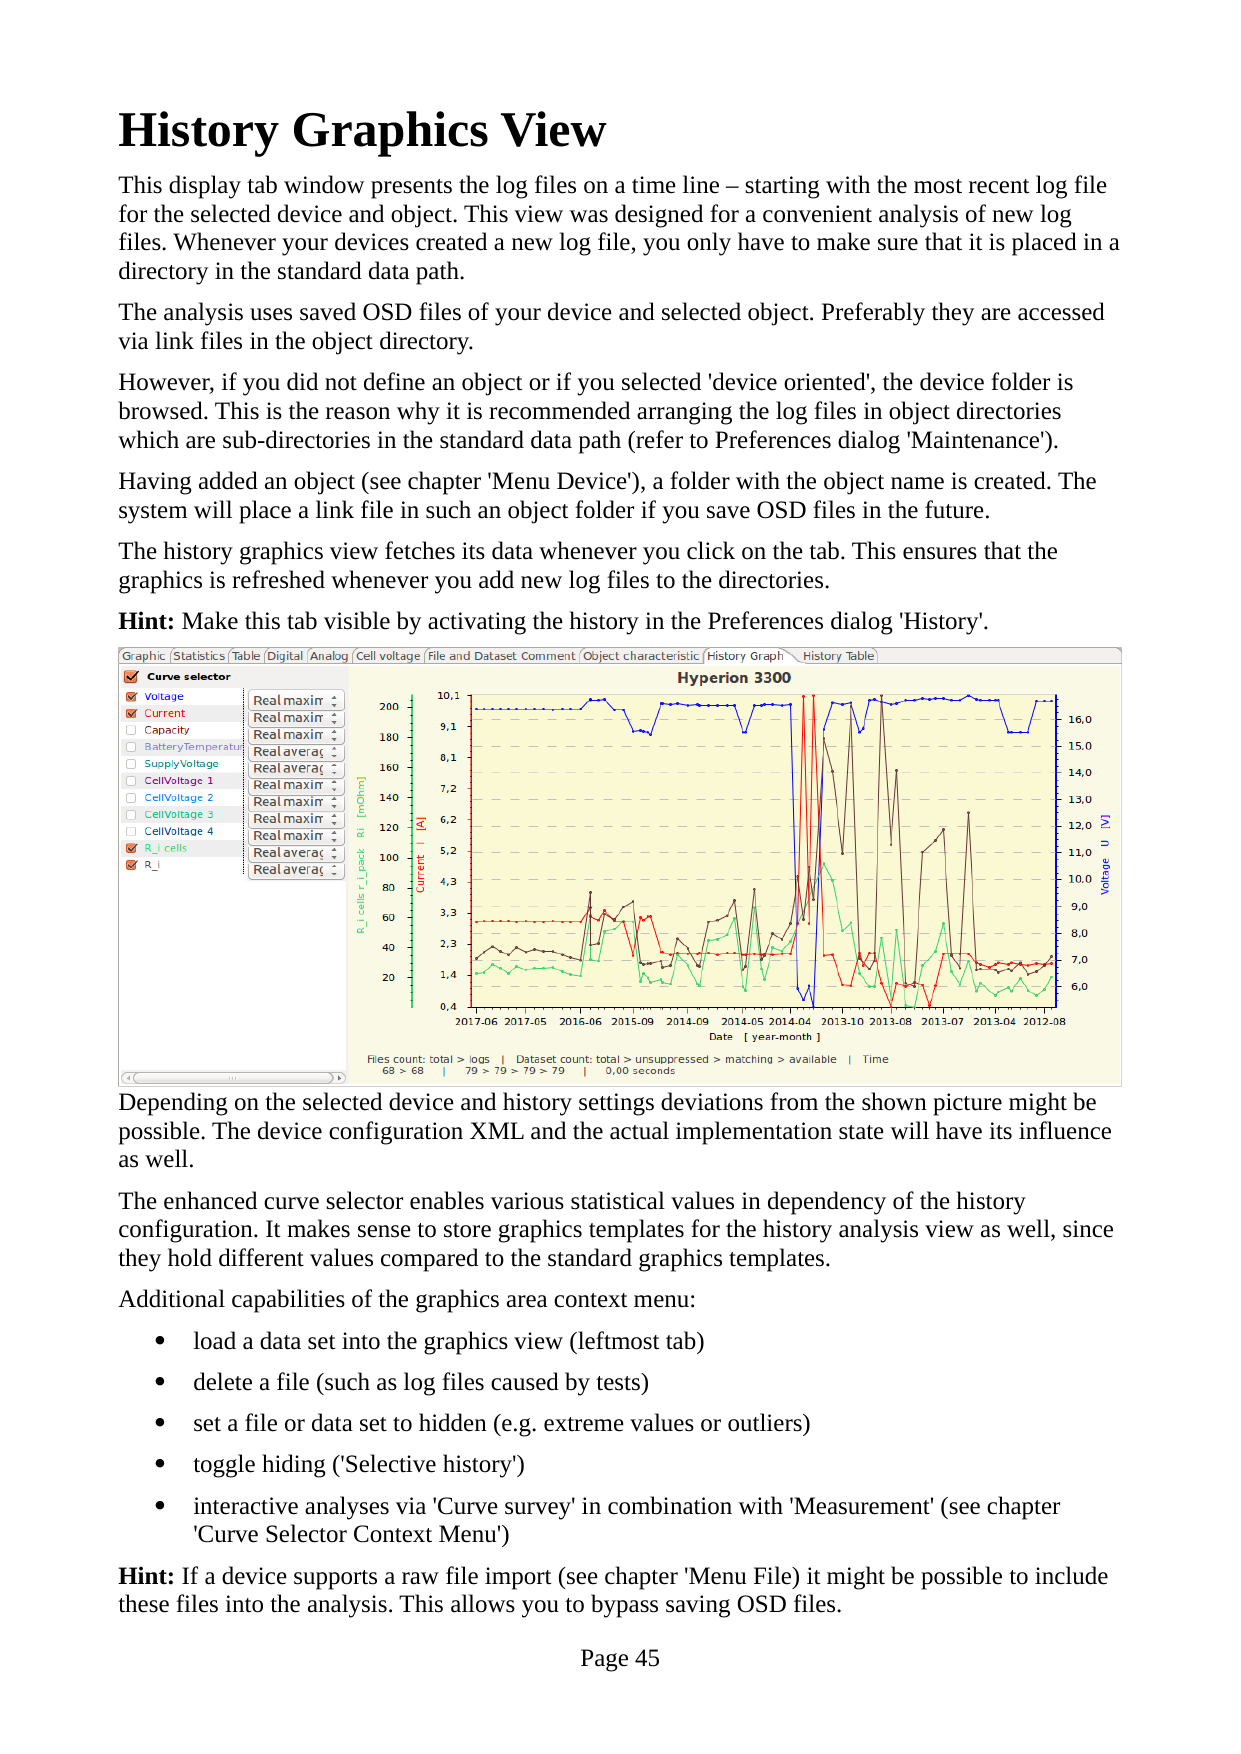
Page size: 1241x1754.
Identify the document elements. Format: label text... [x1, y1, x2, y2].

text Additional capabilities of the graphics area context menu: [118, 1284, 1122, 1313]
list interactive analyses via 'Curve survey' in combination with 'Measurement' (see chapter 'Curve Selector Context Menu') [156, 1491, 1122, 1548]
text The history graphics view fetches its data whenever you click on the tab. This ensures that the graphics is refreshed whenever you add new log files to the directories. [118, 536, 1122, 594]
picture [118, 647, 1122, 1087]
list load a data set into the graphics view (leftmost tab) [156, 1326, 1122, 1354]
text However, if you did not define an object or if you selected 'device oriented', the device folder is browsed. This is the reason why it is recommended arranging the log files in object directories which are sub-directories in the standard data path (refer to Preferences dialog 'Maintenance'). [118, 367, 1122, 454]
text The analysis uses saved OSD files of your device and selected object. Preferably they are accessed via link files in the object directory. [118, 297, 1122, 355]
text Hint: If a device supports a raw file import (see chapter 'Menu File) it might be possible to include these files into the analysis. This allows you to bypass saving OSD files. [118, 1561, 1122, 1618]
list set a file or data set to hidden (e.g. extreme values or outliers) [156, 1408, 1122, 1437]
text Hint: Make this tab visible by activating the history in the Preferences dialog 'History'. [118, 606, 1122, 635]
subtitle History Graphics View [118, 100, 1122, 157]
list toggle hiding ('Selective history') [156, 1449, 1122, 1478]
text This display tab window presents the log files on a time line – starting with the most recent log file for the selected device and object. This view was designed for a convenient analysis of new log files. Whenever your devices created a new log file, you only have to make sure that it is placed in a directory in the standard data path. [118, 170, 1122, 285]
text The enhanced curve selector enables various statistical values in dependency of the history configuration. It makes sense to store graphics templates for the history analysis view as well, since they hold different values compared to the standard graphics templates. [118, 1186, 1122, 1272]
text Having added an object (see chapter 'Menu Device'), a folder with the object name is created. The system will place a link file in such an object folder if you save OSD files in the future. [118, 466, 1122, 524]
list delete a file (such as log files caused by tests) [156, 1367, 1122, 1396]
text Depending on the selected device and history settings deviations from the shown picture might be possible. The device configuration XML and the actual implementation state will have its influence as well. [118, 1087, 1122, 1173]
